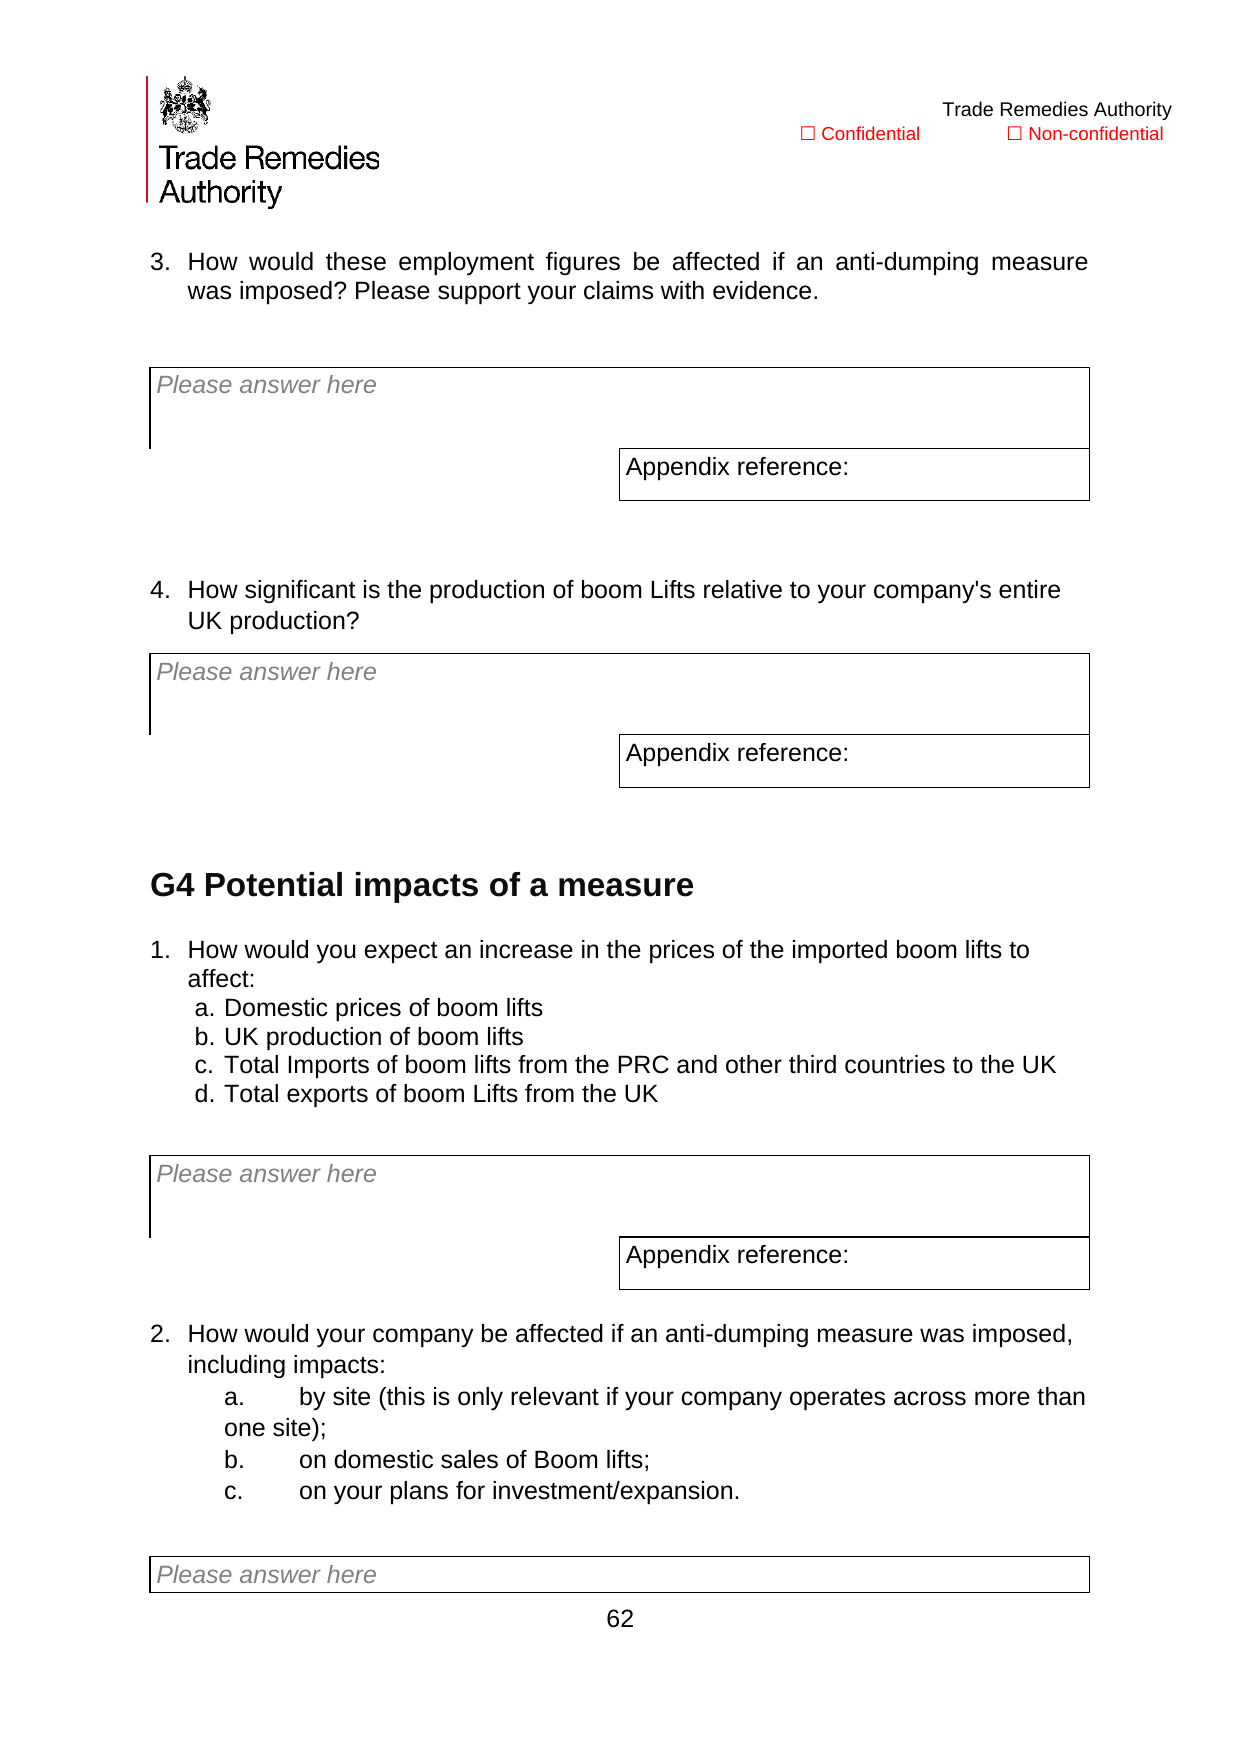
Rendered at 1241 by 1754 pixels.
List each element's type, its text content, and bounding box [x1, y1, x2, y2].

list How significant is the production of boom Lifts relative to your company's entire UK production? [150, 575, 1090, 634]
list on your plans for investment/expansion. [224, 1476, 1090, 1505]
table_header Please answer here [151, 654, 1089, 734]
list Domestic prices of boom lifts [194, 993, 1090, 1022]
list How would these employment figures be affected if an anti-dumping measure was imposed? Please support your claims with evidence. [150, 247, 1090, 304]
list by site (this is only relevant if your company operates across more than one site); [224, 1382, 1090, 1442]
table_header Please answer here [151, 368, 1089, 448]
subtitle G4 Potential impacts of a measure [150, 864, 1090, 903]
table_cell [150, 1238, 619, 1289]
table_cell [150, 449, 619, 500]
table_cell [150, 735, 619, 787]
list on domestic sales of Boom lifts; [224, 1445, 1090, 1473]
list UK production of boom lifts [194, 1022, 1090, 1051]
table_cell Appendix reference: [620, 449, 1089, 500]
table_header Please answer here [151, 1156, 1089, 1236]
list Total Imports of boom lifts from the PRC and other third countries to the UK [194, 1051, 1090, 1079]
table_cell Appendix reference: [620, 1238, 1089, 1289]
list Total exports of boom Lifts from the UK [194, 1079, 1090, 1108]
table_cell Appendix reference: [620, 735, 1089, 787]
table_header Please answer here [151, 1557, 1089, 1592]
list How would you expect an increase in the prices of the imported boom lifts to affect: [150, 936, 1090, 993]
list How would your company be affected if an anti-dumping measure was imposed, including impacts: [150, 1318, 1090, 1379]
